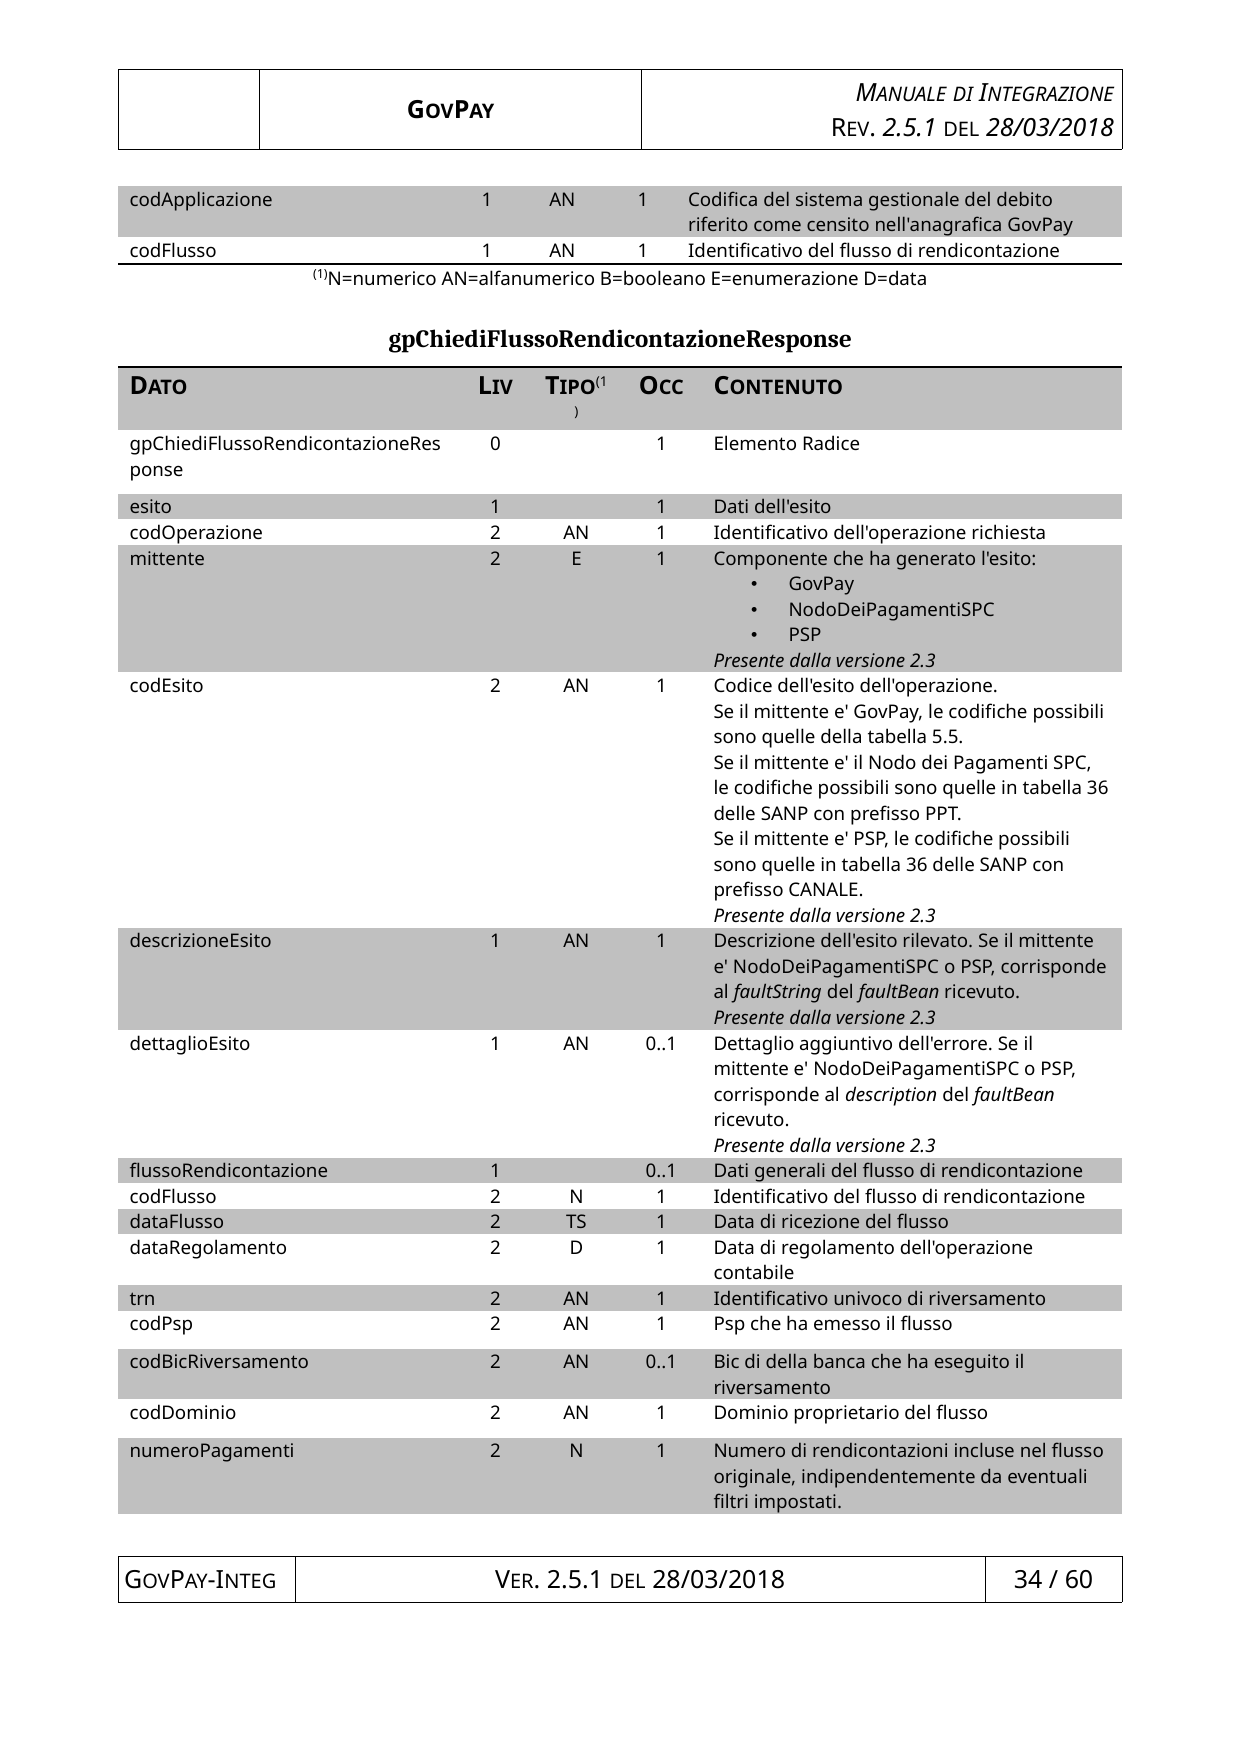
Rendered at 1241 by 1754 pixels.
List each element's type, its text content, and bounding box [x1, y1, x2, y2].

table_cell [532, 430, 620, 494]
table_cell mittente [118, 545, 458, 672]
table_cell Liv [458, 368, 532, 430]
table_cell Dati dell'esito [702, 494, 1122, 519]
table_cell D [532, 1234, 620, 1285]
table_cell 2 [458, 1285, 532, 1311]
table_cell codPsp [118, 1311, 458, 1348]
table_cell 1 [458, 494, 532, 519]
table_cell Dominio proprietario del flusso [702, 1400, 1122, 1438]
table_cell dettaglioEsito [118, 1030, 458, 1157]
table_cell Psp che ha emesso il flusso [702, 1311, 1122, 1348]
table_cell E [532, 545, 620, 672]
text (1)N=numerico AN=alfanumerico B=booleano E=enumerazione D=data [118, 265, 1122, 290]
table_cell Bic di della banca che ha eseguito il riversamento [702, 1349, 1122, 1399]
table_cell 1 [620, 1234, 702, 1285]
table_cell 2 [458, 1438, 532, 1514]
table_cell Identificativo del flusso di rendicontazione [702, 1183, 1122, 1208]
table_cell codBicRiversamento [118, 1349, 458, 1399]
table_cell Elemento Radice [702, 430, 1122, 494]
table_cell AN [515, 237, 609, 263]
table_cell trn [118, 1285, 458, 1311]
table_cell Componente che ha generato l'esito: GovPay NodoDeiPagamentiSPC PSP Presente dalla versione 2.3 [702, 545, 1122, 672]
table_cell flussoRendicontazione [118, 1158, 458, 1183]
table_cell 1 [609, 186, 677, 237]
table_cell Contenuto [702, 368, 1122, 430]
table_cell codApplicazione [118, 186, 458, 237]
table_cell codOperazione [118, 519, 458, 545]
table_cell 0..1 [620, 1158, 702, 1183]
table_cell Dato [118, 368, 458, 430]
table_cell 1 [620, 1438, 702, 1514]
table_cell Identificativo univoco di riversamento [702, 1285, 1122, 1311]
table_cell N [532, 1183, 620, 1208]
table_cell 1 [620, 1311, 702, 1348]
table_cell gpChiediFlussoRendicontazioneResponse [118, 430, 458, 494]
table_cell 0..1 [620, 1030, 702, 1157]
table_cell Occ [620, 368, 702, 430]
table_cell 2 [458, 673, 532, 928]
table_cell dataFlusso [118, 1209, 458, 1234]
table_cell Numero di rendicontazioni incluse nel flusso originale, indipendentemente da eventuali filtri impostati. [702, 1438, 1122, 1514]
table_cell 1 [620, 1400, 702, 1438]
table_cell 2 [458, 1349, 532, 1399]
table_cell AN [532, 1349, 620, 1399]
table_cell Identificativo dell'operazione richiesta [702, 519, 1122, 545]
table_cell Dettaglio aggiuntivo dell'errore. Se il mittente e' NodoDeiPagamentiSPC o PSP, corrisponde al description del faultBean ricevuto. Presente dalla versione 2.3 [702, 1030, 1122, 1157]
table_cell 2 [458, 1234, 532, 1285]
table_cell codFlusso [118, 237, 458, 263]
table_cell Dati generali del flusso di rendicontazione [702, 1158, 1122, 1183]
table_cell TS [532, 1209, 620, 1234]
table_cell AN [532, 928, 620, 1030]
table_cell 1 [620, 928, 702, 1030]
table_cell 0..1 [620, 1349, 702, 1399]
table_cell 1 [458, 186, 515, 237]
table_cell 0 [458, 430, 532, 494]
table_cell 1 [620, 1285, 702, 1311]
table_cell [532, 1158, 620, 1183]
table_cell 1 [620, 430, 702, 494]
table_header gpChiediFlussoRendicontazioneResponse [118, 325, 1122, 366]
table_cell 1 [620, 1183, 702, 1208]
table_cell Codice dell'esito dell'operazione. Se il mittente e' GovPay, le codifiche possibili sono quelle della tabella 5.5. Se il mittente e' il Nodo dei Pagamenti SPC, le codifiche possibili sono quelle in tabella 36 delle SANP con prefisso PPT. Se il mittente e' PSP, le codifiche possibili sono quelle in tabella 36 delle SANP con prefisso CANALE. Presente dalla versione 2.3 [702, 673, 1122, 928]
table_cell AN [532, 519, 620, 545]
table_cell 1 [620, 519, 702, 545]
table_cell Codifica del sistema gestionale del debito riferito come censito nell'anagrafica GovPay [677, 186, 1122, 237]
table_cell 1 [458, 237, 515, 263]
table_cell 1 [458, 1158, 532, 1183]
table_cell Identificativo del flusso di rendicontazione [677, 237, 1122, 263]
table_cell codFlusso [118, 1183, 458, 1208]
table_cell AN [532, 673, 620, 928]
table_cell 2 [458, 545, 532, 672]
table_cell AN [532, 1400, 620, 1438]
table_cell 1 [620, 1209, 702, 1234]
table_cell AN [515, 186, 609, 237]
table_cell 2 [458, 1400, 532, 1438]
table_cell Descrizione dell'esito rilevato. Se il mittente e' NodoDeiPagamentiSPC o PSP, corrisponde al faultString del faultBean ricevuto. Presente dalla versione 2.3 [702, 928, 1122, 1030]
table_cell 1 [620, 673, 702, 928]
table_cell [532, 494, 620, 519]
table_cell 1 [609, 237, 677, 263]
table_cell numeroPagamenti [118, 1438, 458, 1514]
table_cell 1 [620, 545, 702, 672]
table_cell 2 [458, 1183, 532, 1208]
table_cell codEsito [118, 673, 458, 928]
table_cell descrizioneEsito [118, 928, 458, 1030]
table_cell 1 [620, 494, 702, 519]
table_cell N [532, 1438, 620, 1514]
table_cell 2 [458, 519, 532, 545]
table_cell codDominio [118, 1400, 458, 1438]
table_cell 1 [458, 1030, 532, 1157]
table_cell 1 [458, 928, 532, 1030]
table_cell 2 [458, 1209, 532, 1234]
table_cell AN [532, 1311, 620, 1348]
table_cell Data di ricezione del flusso [702, 1209, 1122, 1234]
table_cell dataRegolamento [118, 1234, 458, 1285]
table_cell 2 [458, 1311, 532, 1348]
table_cell AN [532, 1285, 620, 1311]
table_cell Tipo(1) [532, 368, 620, 430]
table_cell AN [532, 1030, 620, 1157]
table_cell Data di regolamento dell'operazione contabile [702, 1234, 1122, 1285]
table_cell esito [118, 494, 458, 519]
